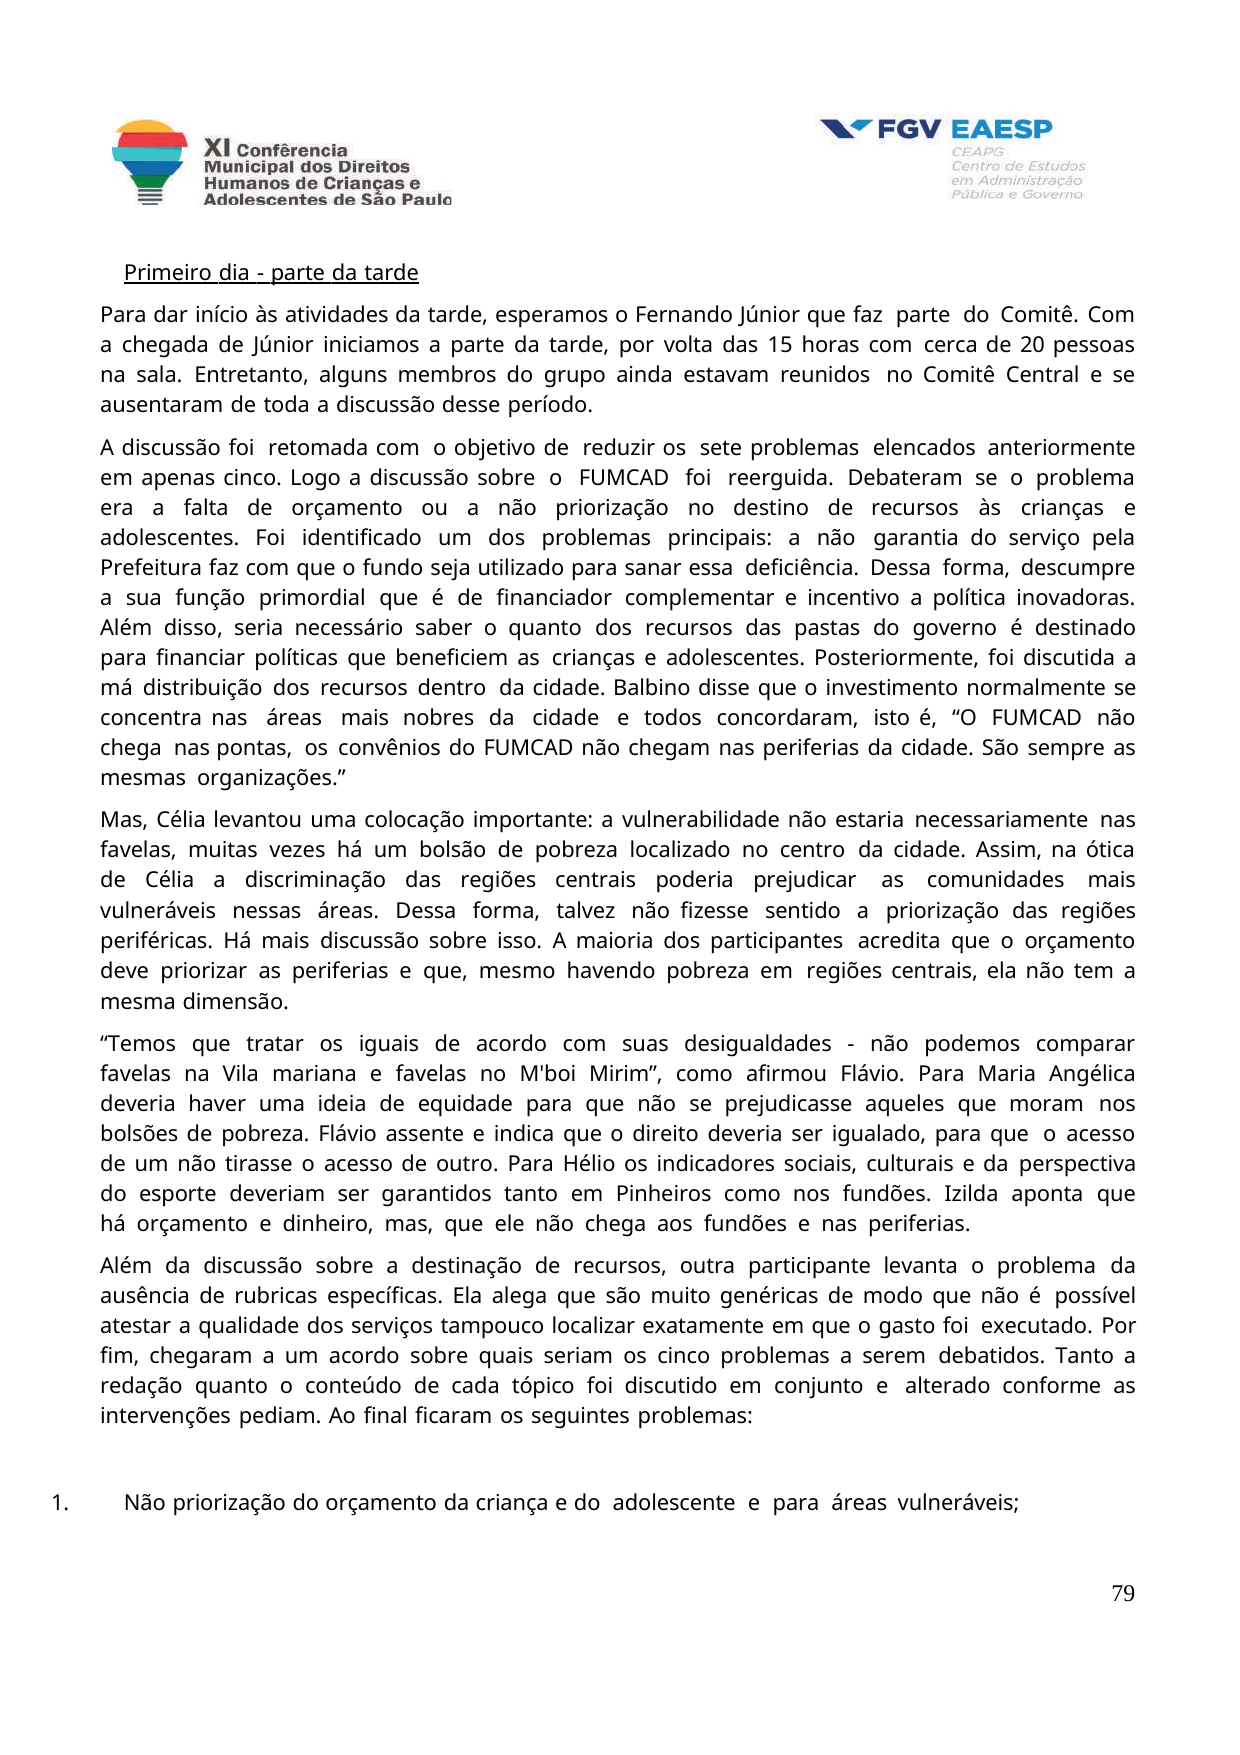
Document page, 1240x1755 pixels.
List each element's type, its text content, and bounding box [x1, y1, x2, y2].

text A discussão foi retomada com o objetivo de reduzir os sete problemas elencados anteriormente em apenas cinco. Logo a discussão sobre o FUMCAD foi reerguida. Debateram se o problema era a falta de orçamento ou a não priorização no destino de recursos às crianças e adolescentes. Foi identificado um dos problemas principais: a não garantia do serviço pela Prefeitura faz com que o fundo seja utilizado para sanar essa deficiência. Dessa forma, descumpre a sua função primordial que é de financiador complementar e incentivo a política inovadoras. Além disso, seria necessário saber o quanto dos recursos das pastas do governo é destinado para financiar políticas que beneficiem as crianças e adolescentes. Posteriormente, foi discutida a má distribuição dos recursos dentro da cidade. Balbino disse que o investimento normalmente se concentra nas áreas mais nobres da cidade e todos concordaram, isto é, “O FUMCAD não chega nas pontas, os convênios do FUMCAD não chegam nas periferias da cidade. São sempre as mesmas organizações.” [100, 432, 1136, 791]
text “Temos que tratar os iguais de acordo com suas desigualdades - não podemos comparar favelas na Vila mariana e favelas no M'boi Mirim”, como afirmou Flávio. Para Maria Angélica deveria haver uma ideia de equidade para que não se prejudicasse aqueles que moram nos bolsões de pobreza. Flávio assente e indica que o direito deveria ser igualado, para que o acesso de um não tirasse o acesso de outro. Para Hélio os indicadores sociais, culturais e da perspectiva do esporte deveriam ser garantidos tanto em Pinheiros como nos fundões. Izilda aponta que há orçamento e dinheiro, mas, que ele não chega aos fundões e nas periferias. [100, 1028, 1136, 1238]
text Além da discussão sobre a destinação de recursos, outra participante levanta o problema da ausência de rubricas específicas. Ela alega que são muito genéricas de modo que não é possível atestar a qualidade dos serviços tampouco localizar exatamente em que o gasto foi executado. Por fim, chegaram a um acordo sobre quais seriam os cinco problemas a serem debatidos. Tanto a redação quanto o conteúdo de cada tópico foi discutido em conjunto e alterado conforme as intervenções pediam. Ao final ficaram os seguintes problemas: [100, 1250, 1136, 1430]
list Não priorização do orçamento da criança e do adolescente e para áreas vulneráveis; [100, 1487, 1136, 1517]
text Mas, Célia levantou uma colocação importante: a vulnerabilidade não estaria necessariamente nas favelas, muitas vezes há um bolsão de pobreza localizado no centro da cidade. Assim, na ótica de Célia a discriminação das regiões centrais poderia prejudicar as comunidades mais vulneráveis nessas áreas. Dessa forma, talvez não fizesse sentido a priorização das regiões periféricas. Há mais discussão sobre isso. A maioria dos participantes acredita que o orçamento deve priorizar as periferias e que, mesmo havendo pobreza em regiões centrais, ela não tem a mesma dimensão. [100, 804, 1136, 1015]
text Para dar início às atividades da tarde, esperamos o Fernando Júnior que faz parte do Comitê. Com a chegada de Júnior iniciamos a parte da tarde, por volta das 15 horas com cerca de 20 pessoas na sala. Entretanto, alguns membros do grupo ainda estavam reunidos no Comitê Central e se ausentaram de toda a discussão desse período. [100, 299, 1136, 419]
text Primeiro dia - parte da tarde [124, 257, 1158, 287]
